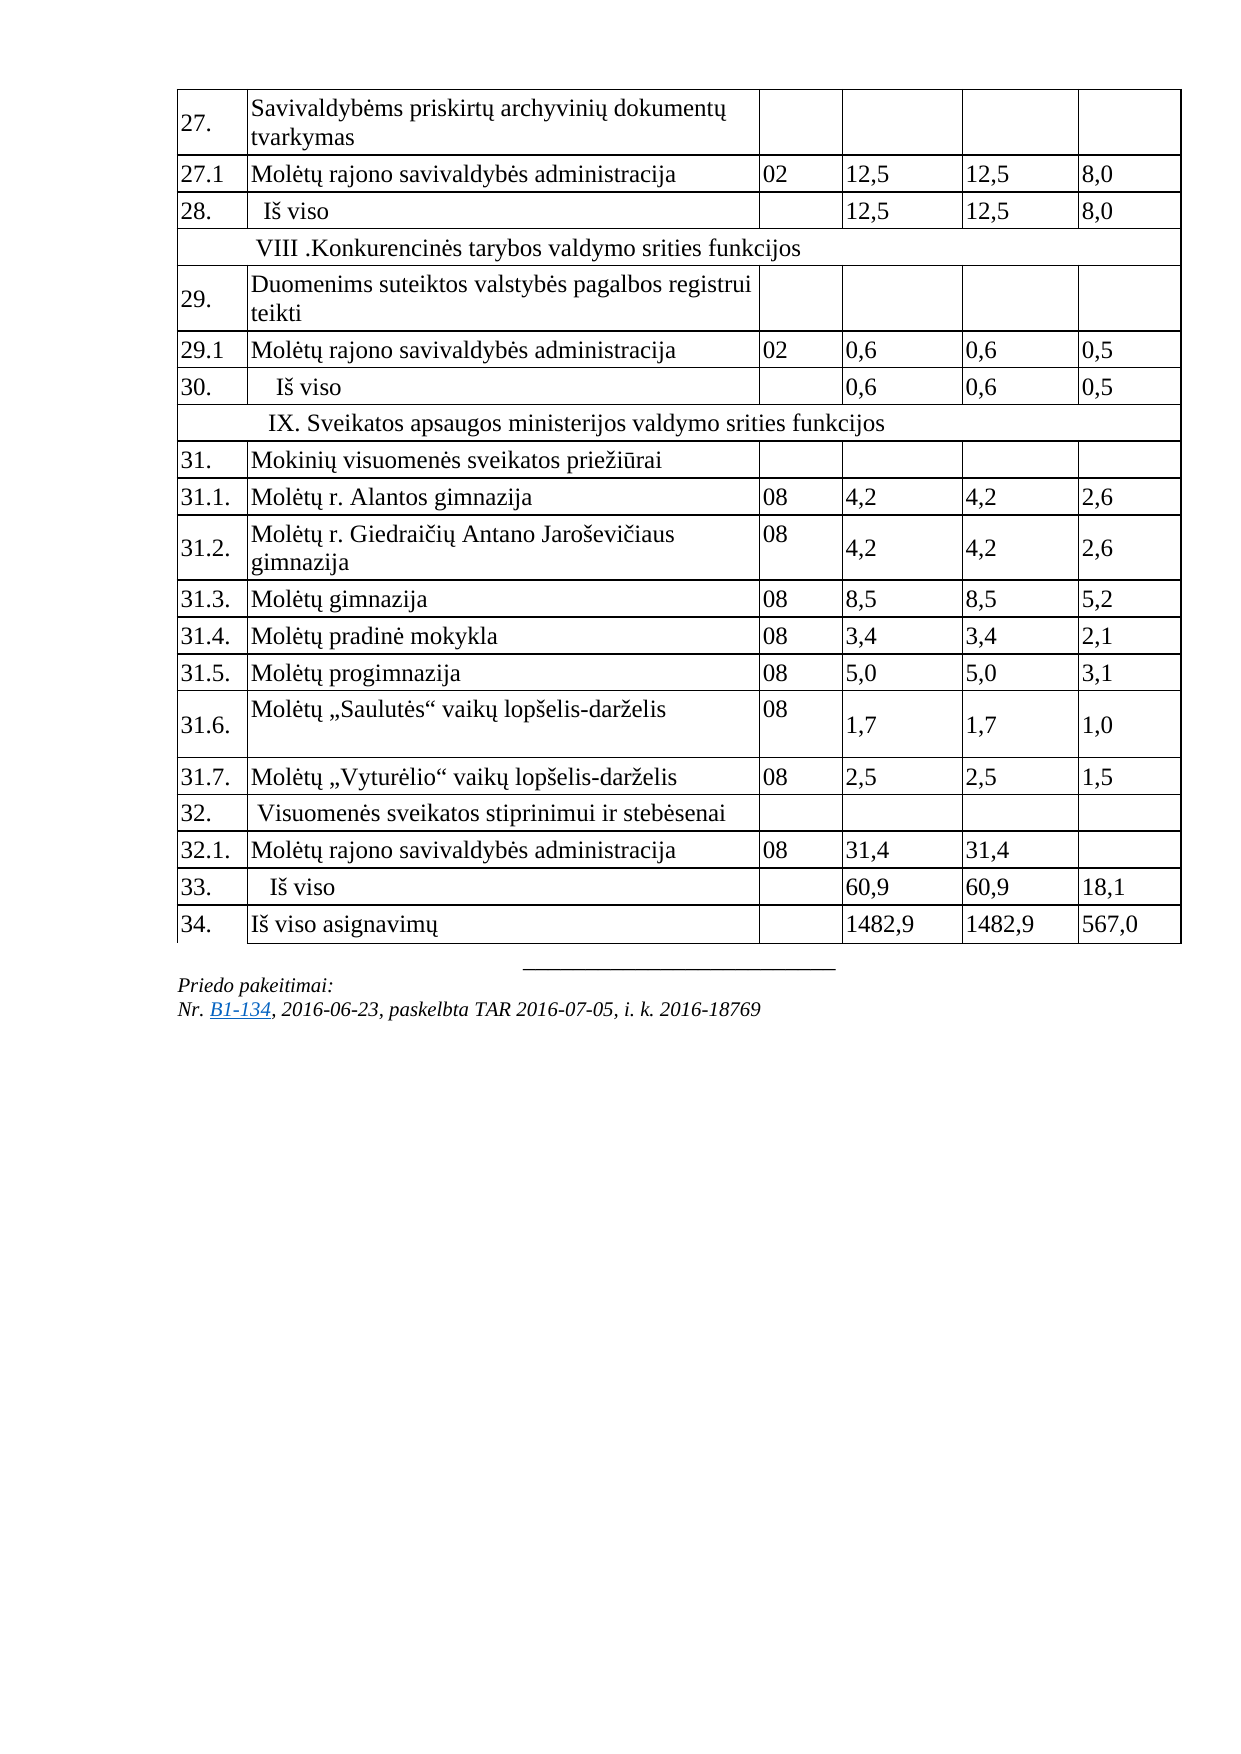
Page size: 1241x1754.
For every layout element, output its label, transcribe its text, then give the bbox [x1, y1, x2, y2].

table_cell Iš viso [248, 193, 759, 228]
table_cell Iš viso [248, 869, 759, 904]
table_cell 3,4 [843, 618, 962, 653]
table_cell 0,6 [963, 332, 1078, 367]
text Priedo pakeitimai: [177, 973, 1181, 997]
table_cell [760, 442, 842, 477]
table_cell 3,4 [963, 618, 1078, 653]
table_cell 8,5 [963, 581, 1078, 616]
table_cell 31.6. [178, 691, 247, 757]
table_cell [1079, 90, 1180, 154]
table_cell 60,9 [963, 869, 1078, 904]
table_cell 2,5 [963, 758, 1078, 794]
table_cell 12,5 [843, 156, 962, 191]
table_cell 31. [178, 442, 247, 477]
table_cell 2,6 [1079, 479, 1180, 514]
table_cell Duomenims suteiktos valstybės pagalbos registrui teikti [248, 266, 759, 330]
table_cell 32. [178, 795, 247, 830]
table_cell 2,1 [1079, 618, 1180, 653]
table_cell 0,6 [843, 368, 962, 403]
table_cell [760, 795, 842, 830]
table_cell 33. [178, 869, 247, 904]
table_cell 0,6 [843, 332, 962, 367]
table_cell 8,5 [843, 581, 962, 616]
table_cell [760, 869, 842, 904]
table_cell 34. [178, 906, 247, 942]
table_cell 5,2 [1079, 581, 1180, 616]
table_cell 8,0 [1079, 193, 1180, 228]
table_cell 08 [760, 691, 842, 757]
table_cell Molėtų gimnazija [248, 581, 759, 616]
table_cell [843, 90, 962, 154]
table_cell [1079, 266, 1180, 330]
table_cell Molėtų „Saulutės“ vaikų lopšelis-darželis [248, 691, 759, 757]
table_cell [760, 193, 842, 228]
table_cell [963, 266, 1078, 330]
table_cell 31.5. [178, 655, 247, 690]
table_cell 12,5 [963, 193, 1078, 228]
table_cell Savivaldybėms priskirtų archyvinių dokumentų tvarkymas [248, 90, 759, 154]
table_cell 29.1 [178, 332, 247, 367]
table_cell [1079, 832, 1180, 867]
table_cell [963, 90, 1078, 154]
table_cell 08 [760, 655, 842, 690]
table_cell 0,6 [963, 368, 1078, 403]
table_cell 31.2. [178, 516, 247, 579]
table_cell 08 [760, 832, 842, 867]
table_cell 1,0 [1079, 691, 1180, 757]
table_cell [963, 795, 1078, 830]
table_cell 4,2 [843, 479, 962, 514]
table_cell 31.4. [178, 618, 247, 653]
table_cell 08 [760, 618, 842, 653]
table_cell 1482,9 [843, 906, 962, 942]
table_cell 60,9 [843, 869, 962, 904]
table_cell 31.1. [178, 479, 247, 514]
table_cell 32.1. [178, 832, 247, 867]
table_cell Visuomenės sveikatos stiprinimui ir stebėsenai [248, 795, 759, 830]
text Nr. B1-134, 2016-06-23, paskelbta TAR 2016-07-05, i. k. 2016-18769 [177, 997, 1181, 1021]
table_cell 08 [760, 479, 842, 514]
table_cell [1079, 795, 1180, 830]
table_cell 08 [760, 516, 842, 579]
table_cell Iš viso asignavimų [248, 906, 759, 942]
table_cell IX. Sveikatos apsaugos ministerijos valdymo srities funkcijos [178, 405, 1180, 440]
table_cell Molėtų rajono savivaldybės administracija [248, 832, 759, 867]
table_cell 2,6 [1079, 516, 1180, 579]
table_cell [760, 266, 842, 330]
table_cell 31.3. [178, 581, 247, 616]
text _________________________ [177, 944, 1181, 973]
table_cell [760, 368, 842, 403]
table_cell 12,5 [963, 156, 1078, 191]
table_cell Molėtų progimnazija [248, 655, 759, 690]
table_cell 18,1 [1079, 869, 1180, 904]
table_cell 02 [760, 156, 842, 191]
table_cell 1,7 [963, 691, 1078, 757]
table_cell 567,0 [1079, 906, 1180, 942]
table_cell Molėtų rajono savivaldybės administracija [248, 332, 759, 367]
table_cell Mokinių visuomenės sveikatos priežiūrai [248, 442, 759, 477]
table_cell 31,4 [963, 832, 1078, 867]
table_cell 4,2 [843, 516, 962, 579]
table_cell 27. [178, 90, 247, 154]
table_cell 31.7. [178, 758, 247, 794]
table_cell 0,5 [1079, 368, 1180, 403]
table_cell 1,5 [1079, 758, 1180, 794]
table_cell [843, 442, 962, 477]
table_cell [963, 442, 1078, 477]
table_cell Iš viso [248, 368, 759, 403]
table_cell 1482,9 [963, 906, 1078, 942]
table_cell 02 [760, 332, 842, 367]
table_cell 5,0 [963, 655, 1078, 690]
table_cell [760, 906, 842, 942]
table_cell 28. [178, 193, 247, 228]
table_cell 8,0 [1079, 156, 1180, 191]
table_cell Molėtų rajono savivaldybės administracija [248, 156, 759, 191]
table_cell 1,7 [843, 691, 962, 757]
table_cell 2,5 [843, 758, 962, 794]
table_cell 30. [178, 368, 247, 403]
table_cell 08 [760, 581, 842, 616]
table_cell 3,1 [1079, 655, 1180, 690]
table_cell VIII .Konkurencinės tarybos valdymo srities funkcijos [178, 229, 1180, 264]
table_cell 31,4 [843, 832, 962, 867]
table_cell 27.1 [178, 156, 247, 191]
table_cell [843, 266, 962, 330]
table_cell 29. [178, 266, 247, 330]
table_cell Molėtų r. Giedraičių Antano Jaroševičiaus gimnazija [248, 516, 759, 579]
table_cell Molėtų r. Alantos gimnazija [248, 479, 759, 514]
table_cell 4,2 [963, 516, 1078, 579]
table_cell [1079, 442, 1180, 477]
table_cell [760, 90, 842, 154]
table_cell 4,2 [963, 479, 1078, 514]
table_cell [843, 795, 962, 830]
table_cell 12,5 [843, 193, 962, 228]
table_cell 5,0 [843, 655, 962, 690]
table_cell 0,5 [1079, 332, 1180, 367]
table_cell 08 [760, 758, 842, 794]
table_cell Molėtų „Vyturėlio“ vaikų lopšelis-darželis [248, 758, 759, 794]
table_cell Molėtų pradinė mokykla [248, 618, 759, 653]
